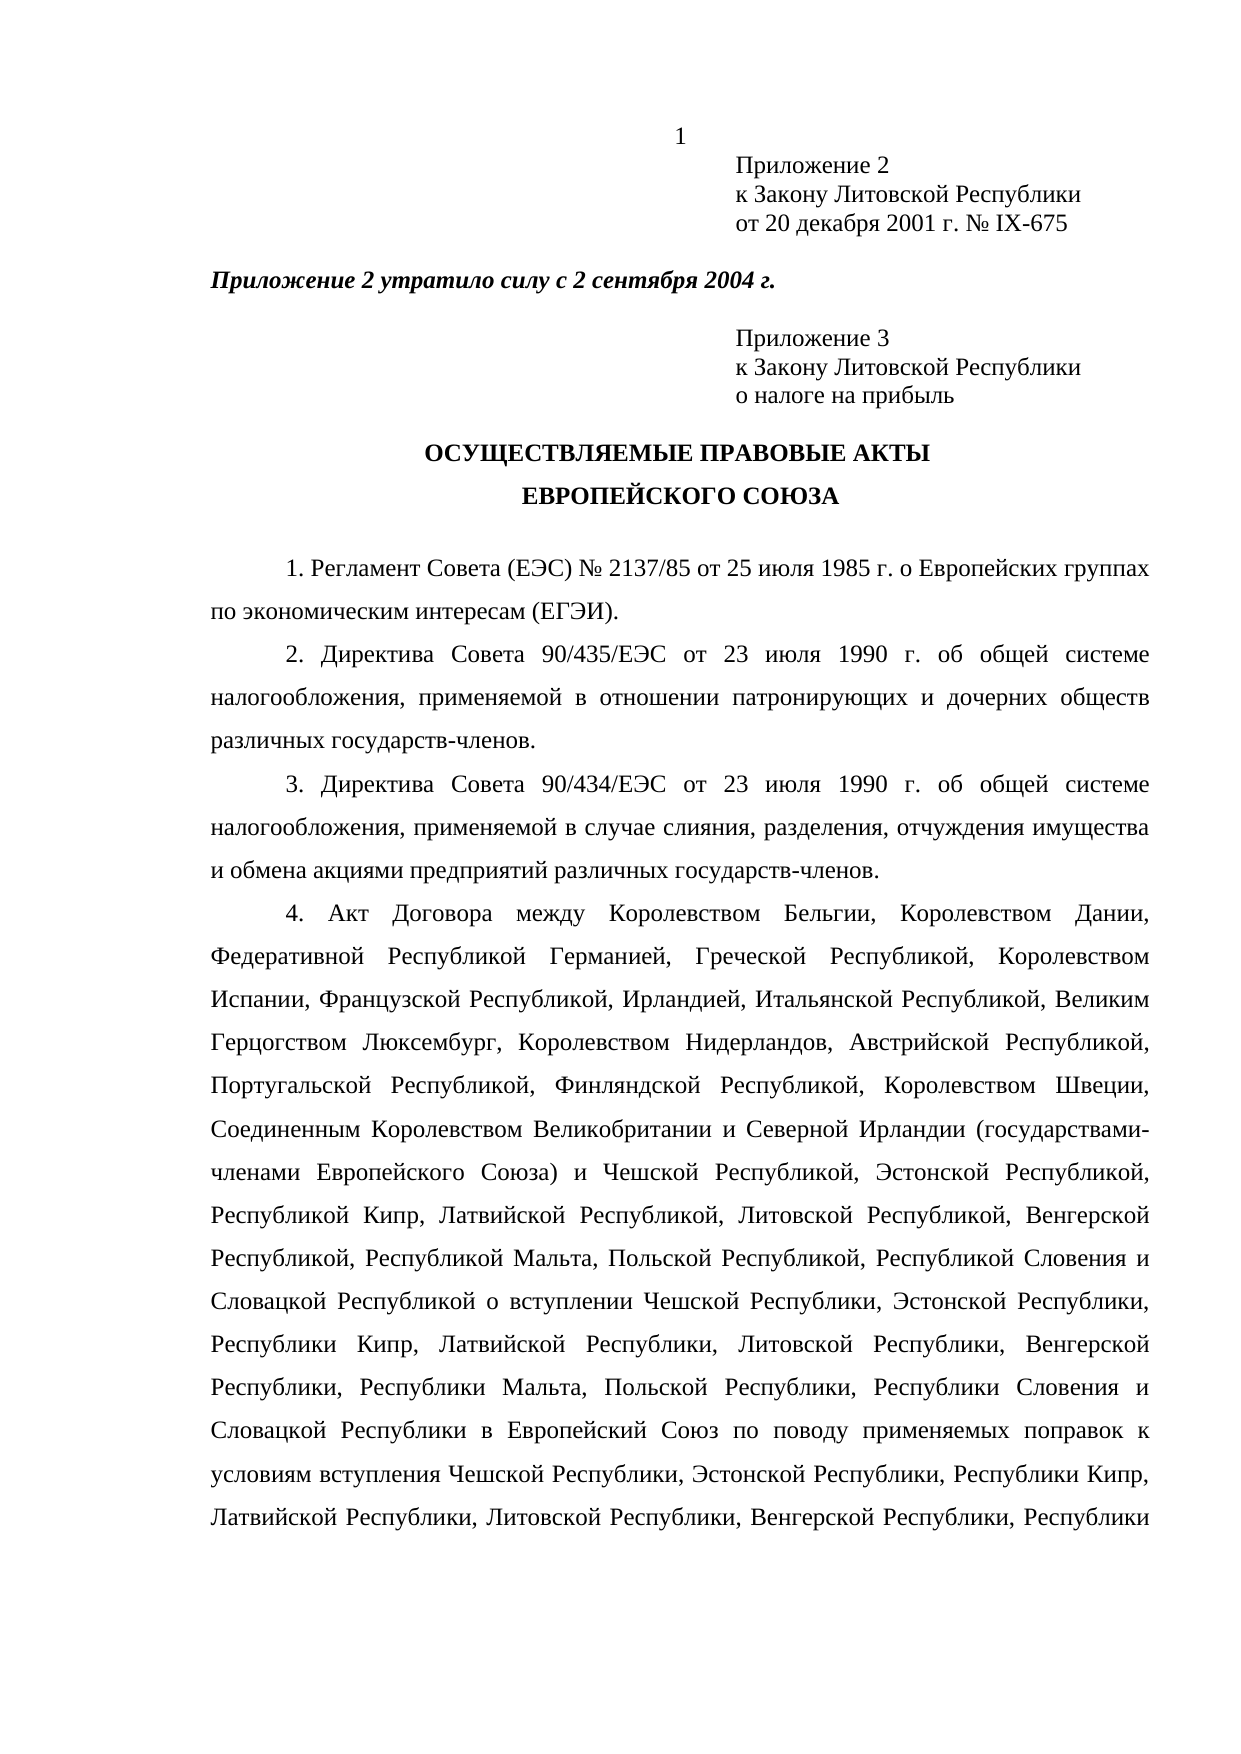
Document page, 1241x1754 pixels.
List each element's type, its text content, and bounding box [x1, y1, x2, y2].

text 3. Директива Совета 90/434/ЕЭС от 23 июля 1990 г. об общей системе налогообложения, применяемой в случае слияния, разделения, отчуждения имущества и обмена акциями предприятий различных государств-членов. [210, 769, 1150, 884]
text к Закону Литовской Республики [660, 352, 1150, 381]
text Приложение 3 [660, 323, 1150, 352]
text о налоге на прибыль [660, 381, 1150, 409]
text к Закону Литовской Республики [660, 179, 1150, 208]
text 4. Акт Договора между Королевством Бельгии, Королевством Дании, Федеративной Республикой Германией, Греческой Республикой, Королевством Испании, Французской Республикой, Ирландией, Итальянской Республикой, Великим Герцогством Люксембург, Королевством Нидерландов, Австрийской Республикой, Португальской Республикой, Финляндской Республикой, Королевством Швеции, Соединенным Королевством Великобритании и Северной Ирландии (государствами-членами Европейского Союза) и Чешской Республикой, Эстонской Республикой, Республикой Кипр, Латвийской Республикой, Литовской Республикой, Венгерской Республикой, Республикой Мальта, Польской Республикой, Республикой Словения и Словацкой Республикой о вступлении Чешской Республики, Эстонской Республики, Республики Кипр, Латвийской Республики, Литовской Республики, Венгерской Республики, Республики Мальта, Польской Республики, Республики Словения и Словацкой Республики в Европейский Союз по поводу применяемых поправок к условиям вступления Чешской Республики, Эстонской Республики, Республики Кипр, Латвийской Республики, Литовской Республики, Венгерской Республики, Республики [210, 898, 1150, 1531]
text от 20 декабря 2001 г. № IX-675 [210, 208, 1150, 237]
text 1. Регламент Совета (ЕЭС) № 2137/85 от 25 июля 1985 г. о Европейских группах по экономическим интересам (ЕГЭИ). [210, 553, 1150, 625]
text Приложение 2 [210, 151, 1150, 179]
text ОСУЩЕСТВЛЯЕМЫЕ ПРАВОВЫЕ АКТЫ [210, 438, 1150, 467]
text ЕВРОПЕЙСКОГО СОЮЗА [210, 481, 1150, 510]
text 2. Директива Совета 90/435/ЕЭС от 23 июля 1990 г. об общей системе налогообложения, применяемой в отношении патронирующих и дочерних обществ различных государств-членов. [210, 639, 1150, 754]
text Приложение 2 утратило силу с 2 сентября 2004 г. [210, 266, 1150, 294]
